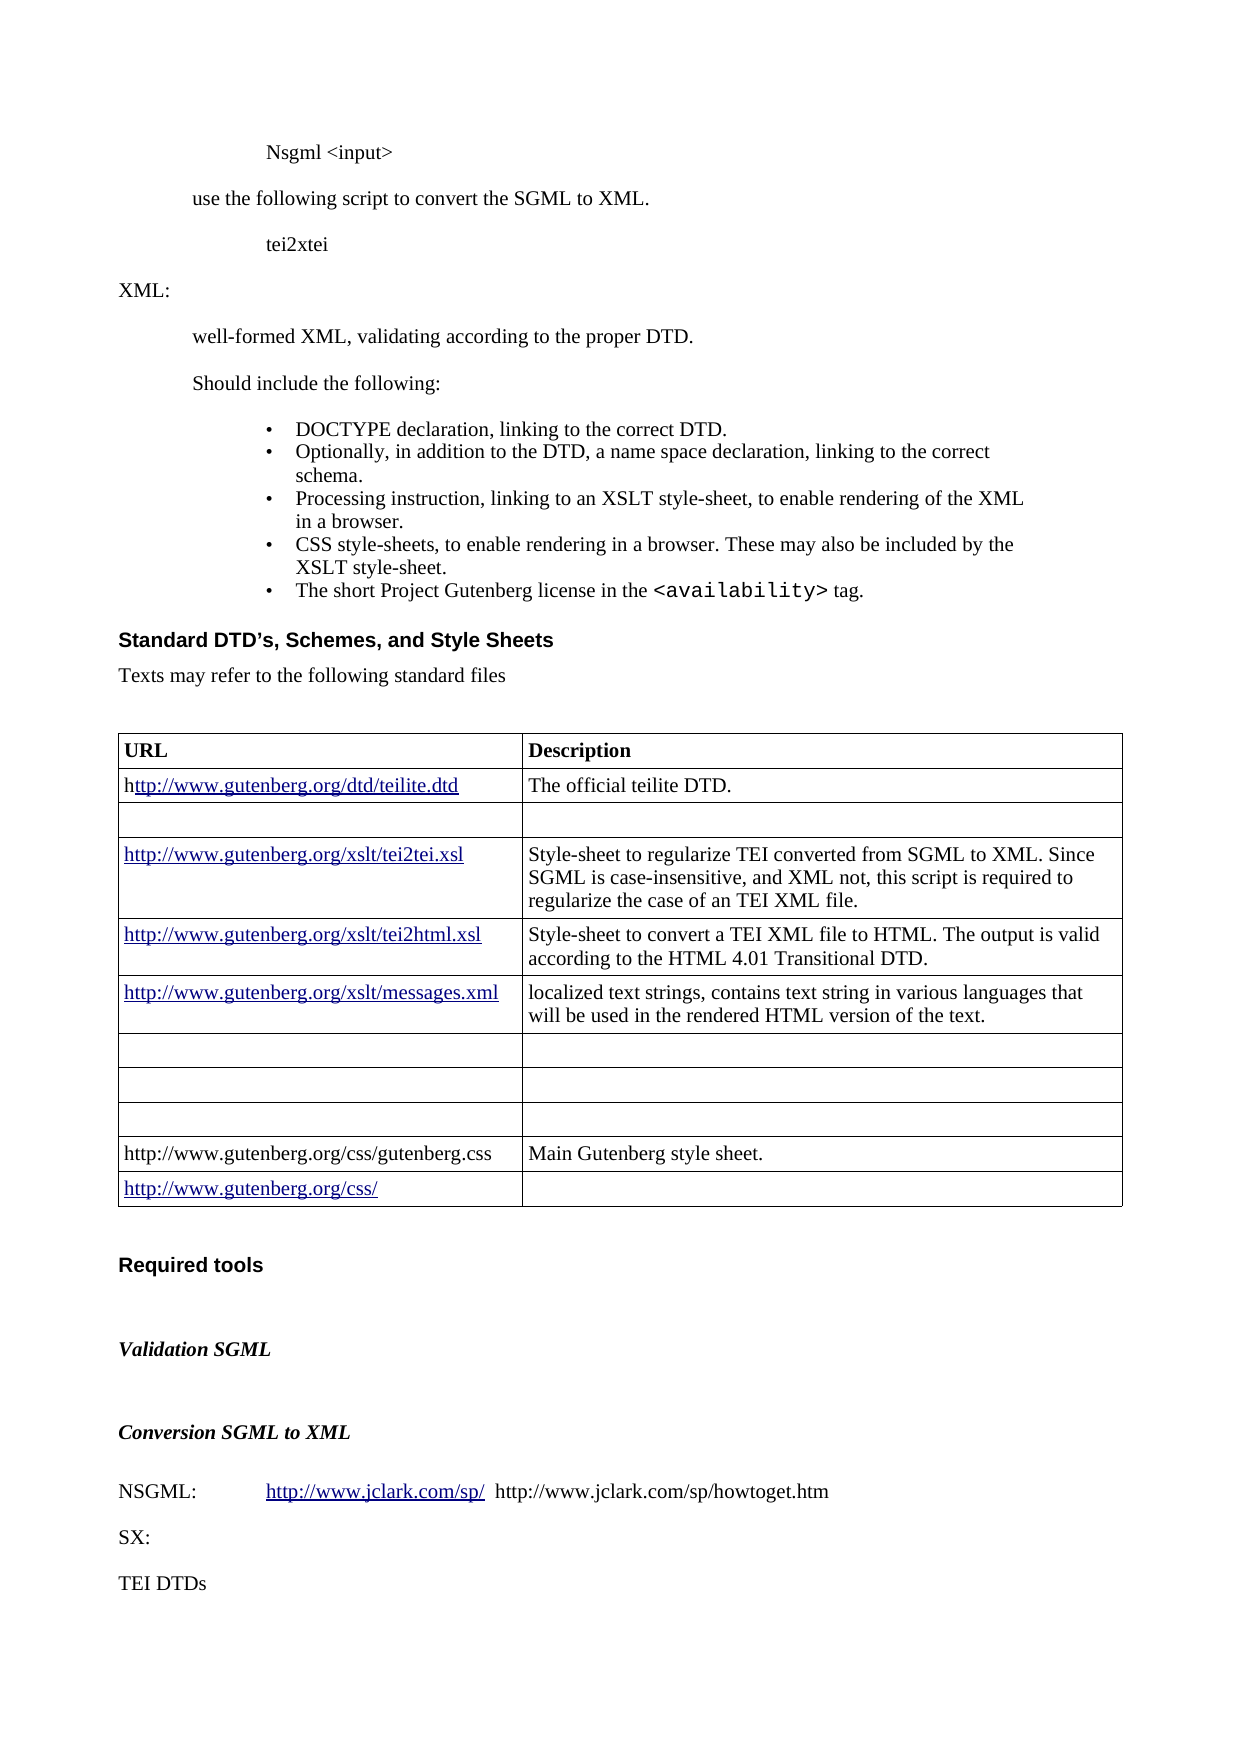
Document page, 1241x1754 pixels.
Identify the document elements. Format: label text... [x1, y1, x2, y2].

list Processing instruction, linking to an XSLT style-sheet, to enable rendering of the XML in a browser. [266, 486, 1034, 532]
text use the following script to convert the SGML to XML. [118, 187, 1122, 210]
table_cell http://www.gutenberg.org/dtd/teilite.dtd [119, 769, 522, 802]
table_cell http://www.gutenberg.org/xslt/messages.xml [119, 976, 522, 1033]
table_cell [523, 803, 1122, 837]
text well-formed XML, validating according to the proper DTD. [118, 325, 1122, 348]
table_cell [119, 1068, 522, 1102]
text SX: [118, 1526, 1122, 1549]
table_cell [523, 1034, 1122, 1067]
subtitle Validation SGML [118, 1337, 1122, 1361]
table_cell Style-sheet to convert a TEI XML file to HTML. The output is valid according to the HTML 4.01 Transitional DTD. [523, 919, 1122, 975]
text TEI DTDs [118, 1572, 1122, 1595]
table_cell http://www.gutenberg.org/css/ [119, 1172, 522, 1206]
list CSS style-sheets, to enable rendering in a browser. These may also be included by the XSLT style-sheet. [266, 532, 1034, 578]
list DOCTYPE declaration, linking to the correct DTD. [266, 417, 1034, 440]
table_cell [119, 803, 522, 837]
table_cell http://www.gutenberg.org/xslt/tei2html.xsl [119, 919, 522, 975]
text NSGML: http://www.jclark.com/sp/ http://www.jclark.com/sp/howtoget.htm [118, 1479, 1122, 1503]
subtitle Conversion SGML to XML [118, 1421, 1122, 1444]
table_cell [119, 1034, 522, 1067]
table_cell localized text strings, contains text string in various languages that will be used in the rendered HTML version of the text. [523, 976, 1122, 1033]
table_cell The official teilite DTD. [523, 769, 1122, 802]
table_header Description [523, 734, 1122, 768]
text Texts may refer to the following standard files [118, 664, 1122, 687]
text Should include the following: [192, 371, 1122, 394]
list The short Project Gutenberg license in the <availability> tag. [266, 578, 1034, 603]
text XML: [118, 279, 1122, 302]
table_cell [523, 1068, 1122, 1102]
table_cell Main Gutenberg style sheet. [523, 1137, 1122, 1171]
table_cell [523, 1172, 1122, 1206]
table_cell [119, 1103, 522, 1136]
table_cell http://www.gutenberg.org/xslt/tei2tei.xsl [119, 838, 522, 918]
table_header URL [119, 734, 522, 768]
subtitle Required tools [118, 1254, 1122, 1277]
table_cell Style-sheet to regularize TEI converted from SGML to XML. Since SGML is case-insensitive, and XML not, this script is required to regularize the case of an TEI XML file. [523, 838, 1122, 918]
table_cell http://www.gutenberg.org/css/gutenberg.css [119, 1137, 522, 1171]
text Nsgml <input> [118, 141, 1122, 164]
text tei2xtei [118, 233, 1122, 256]
table_cell [523, 1103, 1122, 1136]
subtitle Standard DTD’s, Schemes, and Style Sheets [118, 628, 1122, 652]
list Optionally, in addition to the DTD, a name space declaration, linking to the correct schema. [266, 440, 1034, 486]
